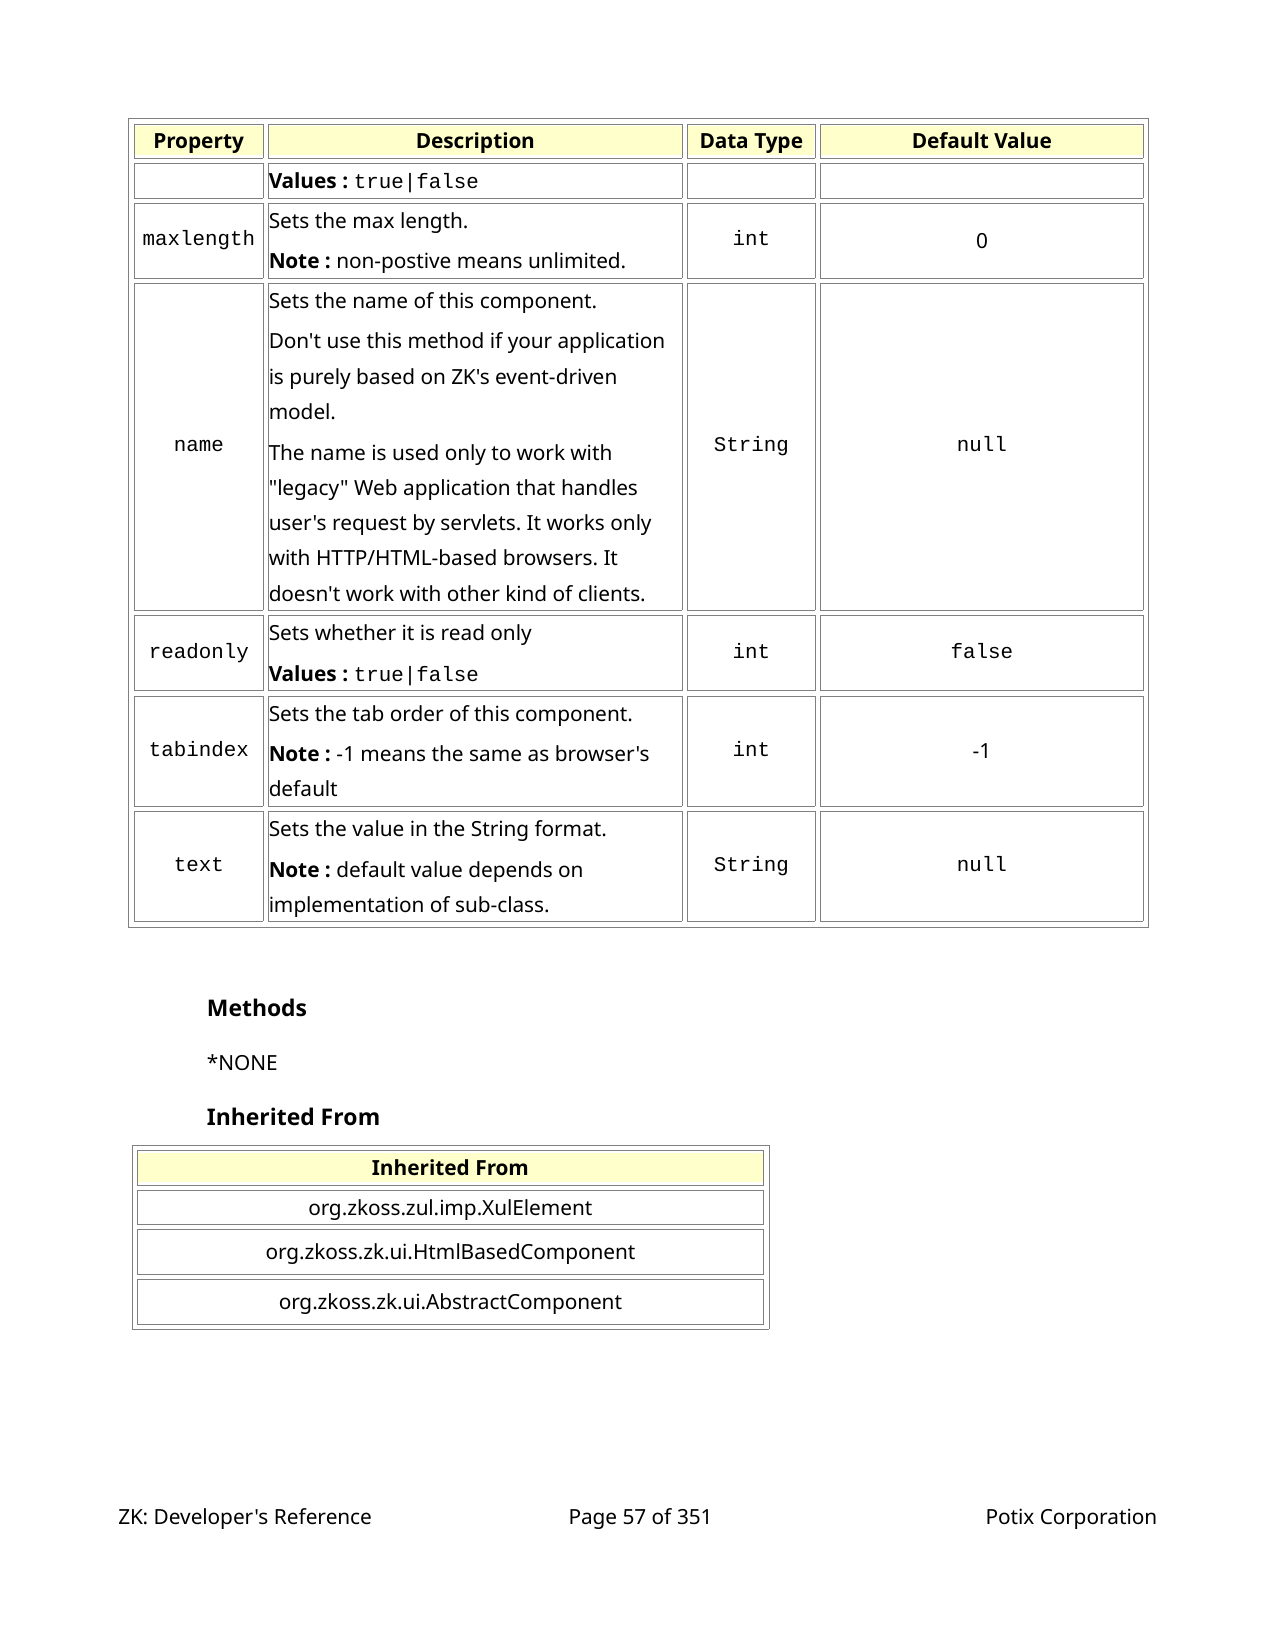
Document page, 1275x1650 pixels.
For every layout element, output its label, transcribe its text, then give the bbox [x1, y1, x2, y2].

table_cell name [131, 278, 266, 610]
table_cell readonly [131, 610, 266, 690]
table_header Inherited From [134, 1146, 766, 1184]
table_cell -1 [818, 690, 1146, 806]
table_cell [685, 158, 817, 197]
table_cell [818, 158, 1146, 197]
table_header Property [131, 119, 266, 158]
table_header Default Value [818, 119, 1146, 158]
table_cell org.zkoss.zk.ui.AbstractComponent [134, 1274, 766, 1323]
subtitle Methods [207, 992, 1157, 1023]
table_cell null [818, 278, 1146, 610]
table_cell Sets the tab order of this component. Note : -1 means the same as browser's default [266, 690, 685, 806]
table_cell tabindex [131, 690, 266, 806]
table_header Description [266, 119, 685, 158]
table_cell text [131, 806, 266, 921]
table_cell Sets the name of this component. Don't use this method if your application is purely based on ZK's event-driven model. The name is used only to work with "legacy" Web application that handles user's request by servlets. It works only with HTTP/HTML-based browsers. It doesn't work with other kind of clients. [266, 278, 685, 610]
table_header Data Type [685, 119, 817, 158]
table_cell [131, 158, 266, 197]
table_cell Sets whether it is read only Values : true|false [266, 610, 685, 690]
table_cell int [685, 610, 817, 690]
table_cell maxlength [131, 198, 266, 278]
table_cell false [818, 610, 1146, 690]
subtitle Inherited From [207, 1101, 1157, 1132]
table_cell int [685, 198, 817, 278]
table_cell String [685, 278, 817, 610]
table_cell org.zkoss.zk.ui.HtmlBasedComponent [134, 1224, 766, 1274]
table_cell int [685, 690, 817, 806]
text *NONE [207, 1048, 1157, 1076]
table_cell Sets the value in the String format. Note : default value depends on implementation of sub-class. [266, 806, 685, 921]
table_cell String [685, 806, 817, 921]
table_cell null [818, 806, 1146, 921]
table_cell org.zkoss.zul.imp.XulElement [134, 1185, 766, 1224]
table_cell Sets the max length. Note : non-postive means unlimited. [266, 198, 685, 278]
table_cell 0 [818, 198, 1146, 278]
table_cell Values : true|false [266, 158, 685, 197]
